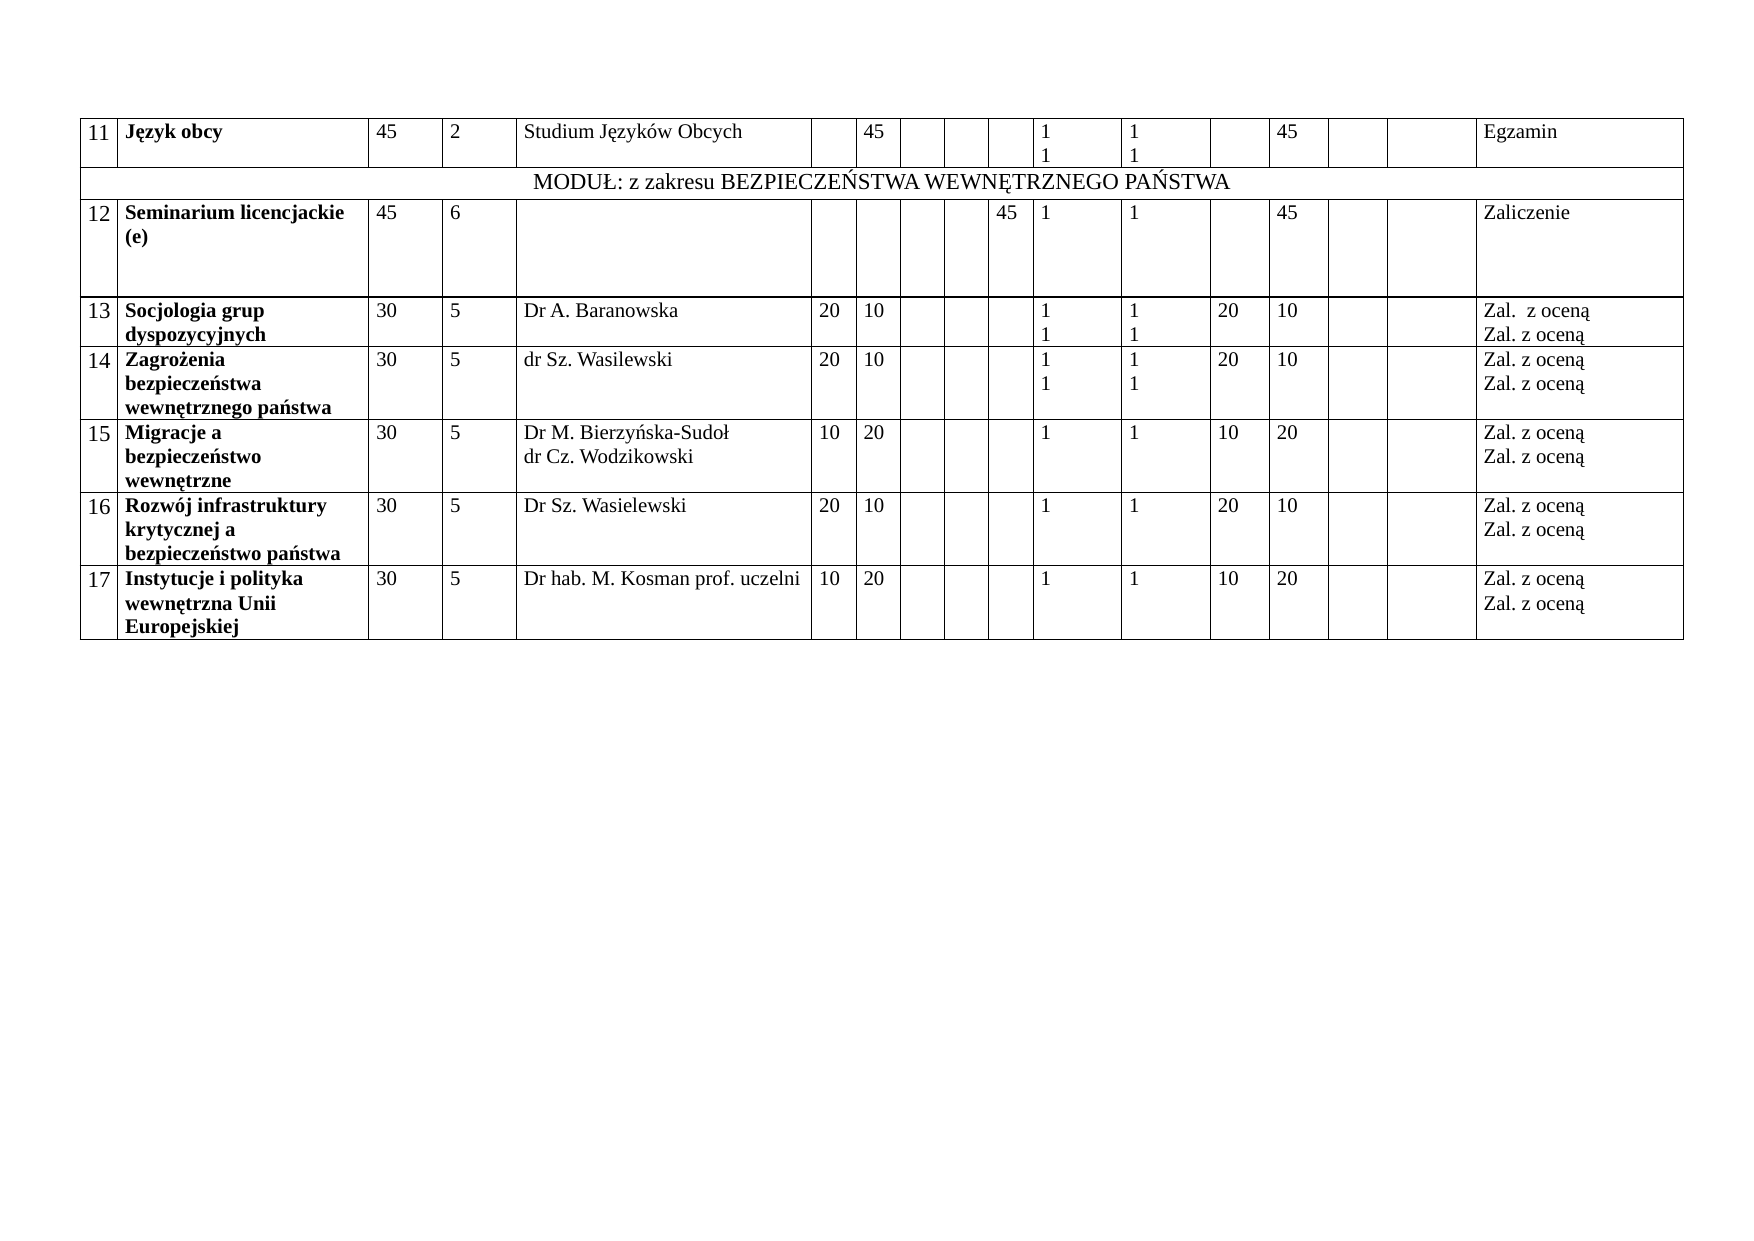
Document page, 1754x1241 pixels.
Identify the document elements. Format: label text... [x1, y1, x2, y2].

table_cell 10 [1270, 493, 1328, 565]
table_cell 20 [1270, 566, 1328, 638]
table_cell 45 [857, 119, 900, 167]
table_cell 1 1 [1122, 298, 1210, 346]
table_cell [945, 347, 988, 419]
table_cell 1 [1122, 200, 1210, 296]
table_cell [517, 200, 811, 296]
table_cell [901, 298, 944, 346]
table_cell [1388, 566, 1476, 638]
table_cell 5 [443, 347, 516, 419]
table_cell [945, 200, 988, 296]
table_cell 6 [443, 200, 516, 296]
table_cell Język obcy [118, 119, 368, 167]
table_cell 20 [812, 493, 856, 565]
table_cell 5 [443, 420, 516, 492]
table_cell [989, 119, 1033, 167]
table_cell [1388, 420, 1476, 492]
table_cell [1329, 119, 1387, 167]
table_cell [1329, 347, 1387, 419]
table_cell MODUŁ: z zakresu BEZPIECZEŃSTWA WEWNĘTRZNEGO PAŃSTWA [81, 168, 1683, 199]
table_cell 20 [1270, 420, 1328, 492]
table_cell 10 [1211, 420, 1269, 492]
table_cell 11 [81, 119, 117, 167]
table_cell 20 [1211, 298, 1269, 346]
table_cell 1 [1034, 420, 1121, 492]
table_cell 1 [1034, 566, 1121, 638]
table_cell [812, 200, 856, 296]
table_cell Migracje a bezpieczeństwo wewnętrzne [118, 420, 368, 492]
table_cell 30 [369, 493, 442, 565]
table_cell Rozwój infrastruktury krytycznej a bezpieczeństwo państwa [118, 493, 368, 565]
table_cell 45 [369, 200, 442, 296]
table_cell [901, 200, 944, 296]
table_cell 1 1 [1034, 298, 1121, 346]
table_cell 30 [369, 420, 442, 492]
table_cell 1 1 [1034, 347, 1121, 419]
table_cell 10 [857, 298, 900, 346]
table_cell Zal. z oceną Zal. z oceną [1477, 493, 1683, 565]
table_cell 5 [443, 298, 516, 346]
table_cell [1388, 493, 1476, 565]
table_cell 1 1 [1122, 347, 1210, 419]
table_cell 15 [81, 420, 117, 492]
table_cell Studium Języków Obcych [517, 119, 811, 167]
table_cell [901, 493, 944, 565]
table_cell [1211, 119, 1269, 167]
table_cell [1329, 493, 1387, 565]
table_cell [1388, 119, 1476, 167]
table_cell Zal. z oceną Zal. z oceną [1477, 347, 1683, 419]
table_cell [989, 420, 1033, 492]
table_cell [1388, 298, 1476, 346]
table_cell Instytucje i polityka wewnętrzna Unii Europejskiej [118, 566, 368, 638]
table_cell [1329, 420, 1387, 492]
table_cell Egzamin [1477, 119, 1683, 167]
table_cell 1 1 [1122, 119, 1210, 167]
table_cell Dr Sz. Wasielewski [517, 493, 811, 565]
table_cell 1 [1122, 420, 1210, 492]
table_cell 16 [81, 493, 117, 565]
table_cell [812, 119, 856, 167]
table_cell Zal. z oceną Zal. z oceną [1477, 566, 1683, 638]
table_cell [945, 420, 988, 492]
table_cell 10 [1270, 347, 1328, 419]
table_cell 20 [812, 347, 856, 419]
table_cell [857, 200, 900, 296]
table_cell 17 [81, 566, 117, 638]
table_cell 20 [857, 420, 900, 492]
table_cell 5 [443, 493, 516, 565]
table_cell [901, 347, 944, 419]
table_cell 20 [1211, 347, 1269, 419]
table_cell 30 [369, 566, 442, 638]
table_cell 14 [81, 347, 117, 419]
table_cell 1 [1122, 566, 1210, 638]
table_cell Dr hab. M. Kosman prof. uczelni [517, 566, 811, 638]
table_cell [1329, 566, 1387, 638]
table_cell Socjologia grup dyspozycyjnych [118, 298, 368, 346]
table_cell 10 [812, 420, 856, 492]
table_cell 10 [1211, 566, 1269, 638]
table_cell [901, 420, 944, 492]
table_cell 12 [81, 200, 117, 296]
table_cell 10 [812, 566, 856, 638]
table_cell 13 [81, 298, 117, 346]
table_cell [901, 566, 944, 638]
table_cell Seminarium licencjackie (e) [118, 200, 368, 296]
table_cell [1388, 200, 1476, 296]
table_cell [1329, 298, 1387, 346]
table_cell 10 [857, 493, 900, 565]
table_cell [989, 347, 1033, 419]
table_cell Zal. z oceną Zal. z oceną [1477, 298, 1683, 346]
table_cell [1211, 200, 1269, 296]
table_cell [1329, 200, 1387, 296]
table_cell 20 [857, 566, 900, 638]
table_cell [989, 493, 1033, 565]
table_cell 30 [369, 298, 442, 346]
table_cell [945, 493, 988, 565]
table_cell Zaliczenie [1477, 200, 1683, 296]
table_cell [989, 566, 1033, 638]
table_cell Zal. z oceną Zal. z oceną [1477, 420, 1683, 492]
table_cell 20 [1211, 493, 1269, 565]
table_cell [945, 119, 988, 167]
table_cell 45 [989, 200, 1033, 296]
table_cell 1 1 [1034, 119, 1121, 167]
table_cell 45 [369, 119, 442, 167]
table_cell 1 [1034, 200, 1121, 296]
table_cell [989, 298, 1033, 346]
table_cell [945, 298, 988, 346]
table_cell 10 [857, 347, 900, 419]
table_cell 10 [1270, 298, 1328, 346]
table_cell 20 [812, 298, 856, 346]
table_cell [901, 119, 944, 167]
table_cell 5 [443, 566, 516, 638]
table_cell 1 [1034, 493, 1121, 565]
table_cell Zagrożenia bezpieczeństwa wewnętrznego państwa [118, 347, 368, 419]
table_cell 30 [369, 347, 442, 419]
table_cell dr Sz. Wasilewski [517, 347, 811, 419]
table_cell [1388, 347, 1476, 419]
table_cell 45 [1270, 200, 1328, 296]
table_cell 1 [1122, 493, 1210, 565]
table_cell Dr M. Bierzyńska-Sudoł dr Cz. Wodzikowski [517, 420, 811, 492]
table_cell 45 [1270, 119, 1328, 167]
table_cell 2 [443, 119, 516, 167]
table_cell [945, 566, 988, 638]
table_cell Dr A. Baranowska [517, 298, 811, 346]
